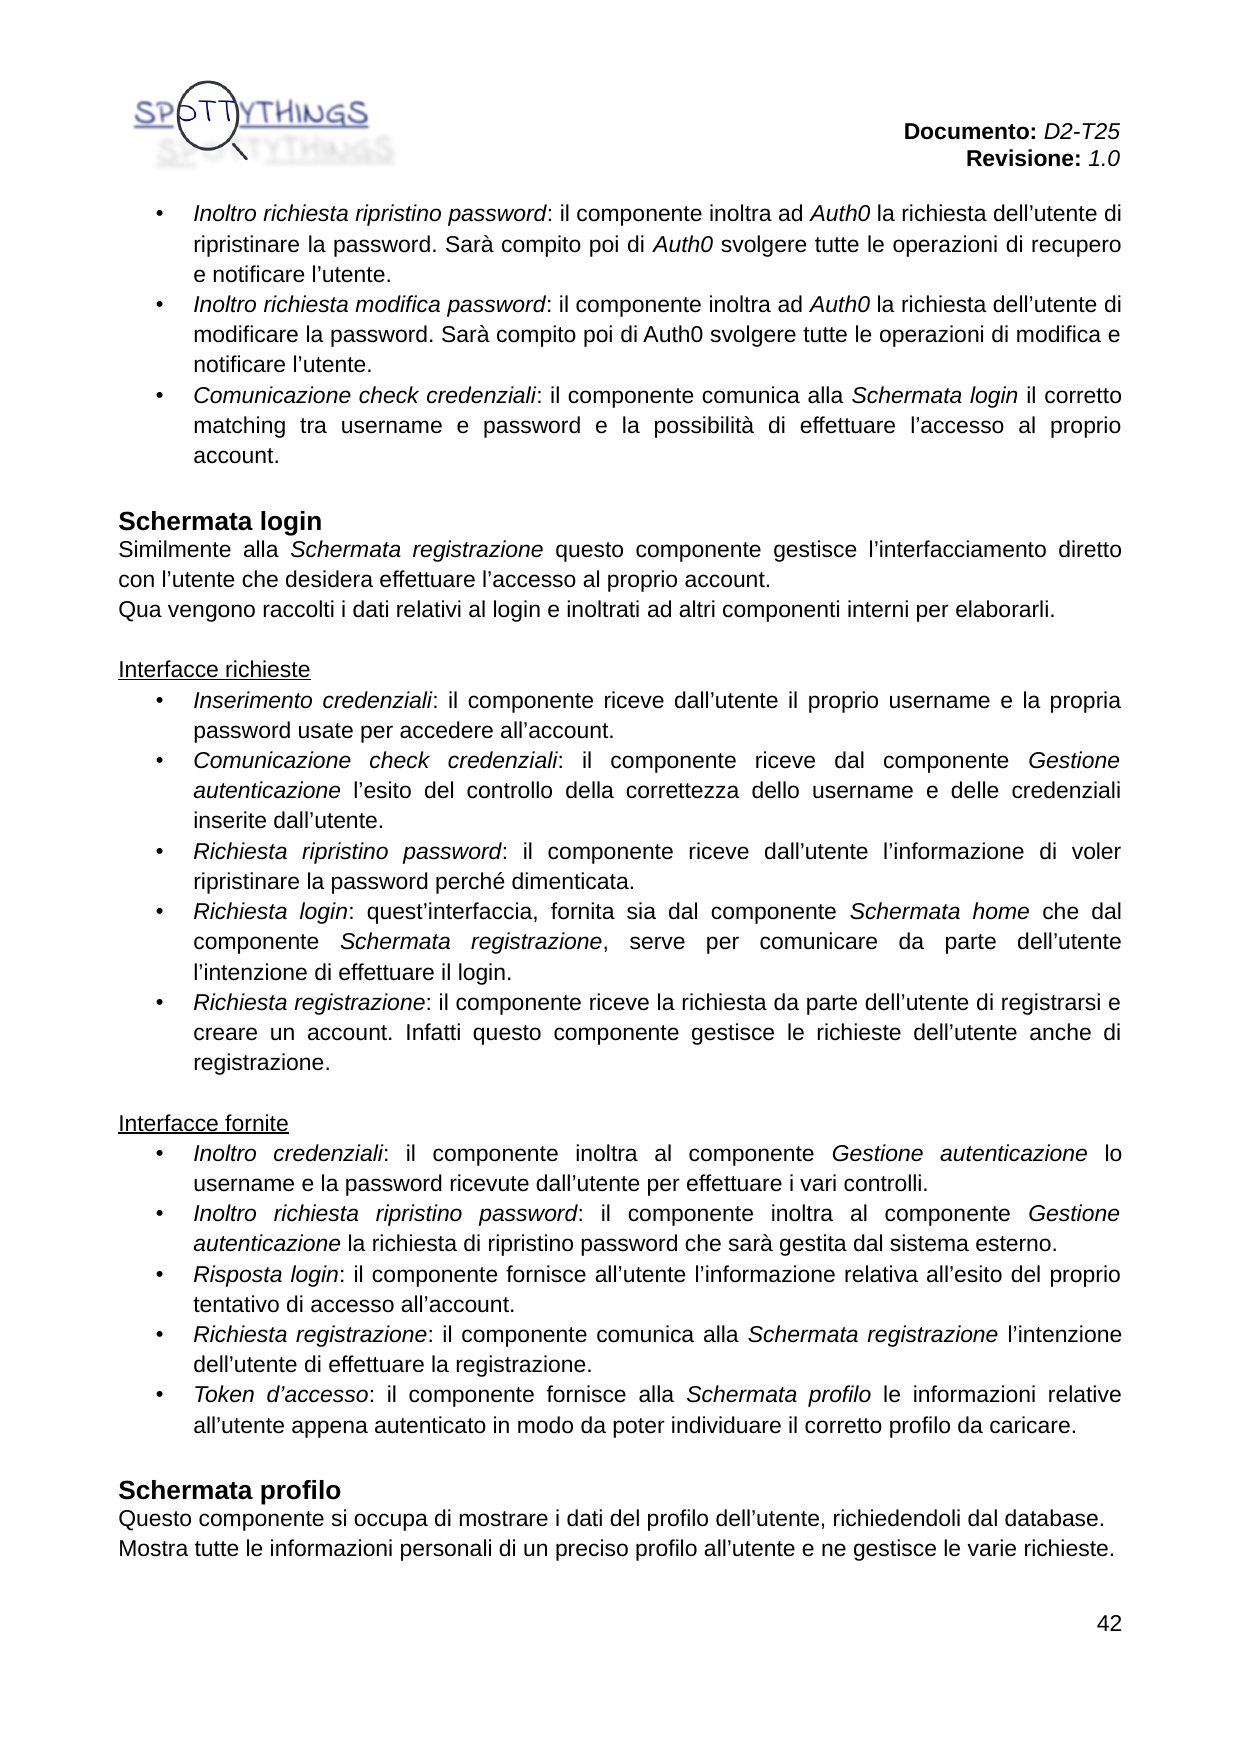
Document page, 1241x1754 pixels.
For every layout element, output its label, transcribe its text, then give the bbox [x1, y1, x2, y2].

text Similmente alla Schermata registrazione questo componente gestisce l’interfacciamento diretto con l’utente che desidera effettuare l’accesso al proprio account. [118, 536, 1122, 592]
list Inoltro credenziali: il componente inoltra al componente Gestione autenticazione lo username e la password ricevute dall’utente per effettuare i vari controlli. [156, 1140, 1122, 1196]
list Comunicazione check credenziali: il componente comunica alla Schermata login il corretto matching tra username e password e la possibilità di effettuare l’accesso al proprio account. [156, 382, 1122, 468]
list Token d’accesso: il componente fornisce alla Schermata profilo le informazioni relative all’utente appena autenticato in modo da poter individuare il corretto profilo da caricare. [156, 1381, 1122, 1438]
picture [123, 73, 399, 187]
list Inoltro richiesta modifica password: il componente inoltra ad Auth0 la richiesta dell’utente di modificare la password. Sarà compito poi di Auth0 svolgere tutte le operazioni di modifica e notificare l’utente. [156, 291, 1122, 378]
list Risposta login: il componente fornisce all’utente l’informazione relativa all’esito del proprio tentativo di accesso all’account. [156, 1261, 1122, 1317]
list Richiesta registrazione: il componente riceve la richiesta da parte dell’utente di registrarsi e creare un account. Infatti questo componente gestisce le richieste dell’utente anche di registrazione. [156, 989, 1122, 1075]
list Inoltro richiesta ripristino password: il componente inoltra al componente Gestione autenticazione la richiesta di ripristino password che sarà gestita dal sistema esterno. [156, 1200, 1122, 1257]
subtitle Schermata login [118, 505, 1122, 536]
subtitle Schermata profilo [118, 1475, 1122, 1505]
text Questo componente si occupa di mostrare i dati del profilo dell’utente, richiedendoli dal database. [118, 1505, 1122, 1531]
text Interfacce richieste [118, 656, 1122, 683]
text Qua vengono raccolti i dati relativi al login e inoltrati ad altri componenti interni per elaborarli. [118, 596, 1122, 622]
list Richiesta login: quest’interfaccia, fornita sia dal componente Schermata home che dal componente Schermata registrazione, serve per comunicare da parte dell’utente l’intenzione di effettuare il login. [156, 898, 1122, 985]
text Mostra tutte le informazioni personali di un preciso profilo all’utente e ne gestisce le varie richieste. [118, 1535, 1122, 1562]
list Inoltro richiesta ripristino password: il componente inoltra ad Auth0 la richiesta dell’utente di ripristinare la password. Sarà compito poi di Auth0 svolgere tutte le operazioni di recupero e notificare l’utente. [156, 200, 1122, 287]
text Interfacce fornite [118, 1109, 1122, 1136]
list Comunicazione check credenziali: il componente riceve dal componente Gestione autenticazione l’esito del controllo della correttezza dello username e delle credenziali inserite dall’utente. [156, 747, 1122, 834]
list Inserimento credenziali: il componente riceve dall’utente il proprio username e la propria password usate per accedere all’account. [156, 687, 1122, 743]
list Richiesta registrazione: il componente comunica alla Schermata registrazione l’intenzione dell’utente di effettuare la registrazione. [156, 1321, 1122, 1377]
list Richiesta ripristino password: il componente riceve dall’utente l’informazione di voler ripristinare la password perché dimenticata. [156, 838, 1122, 894]
